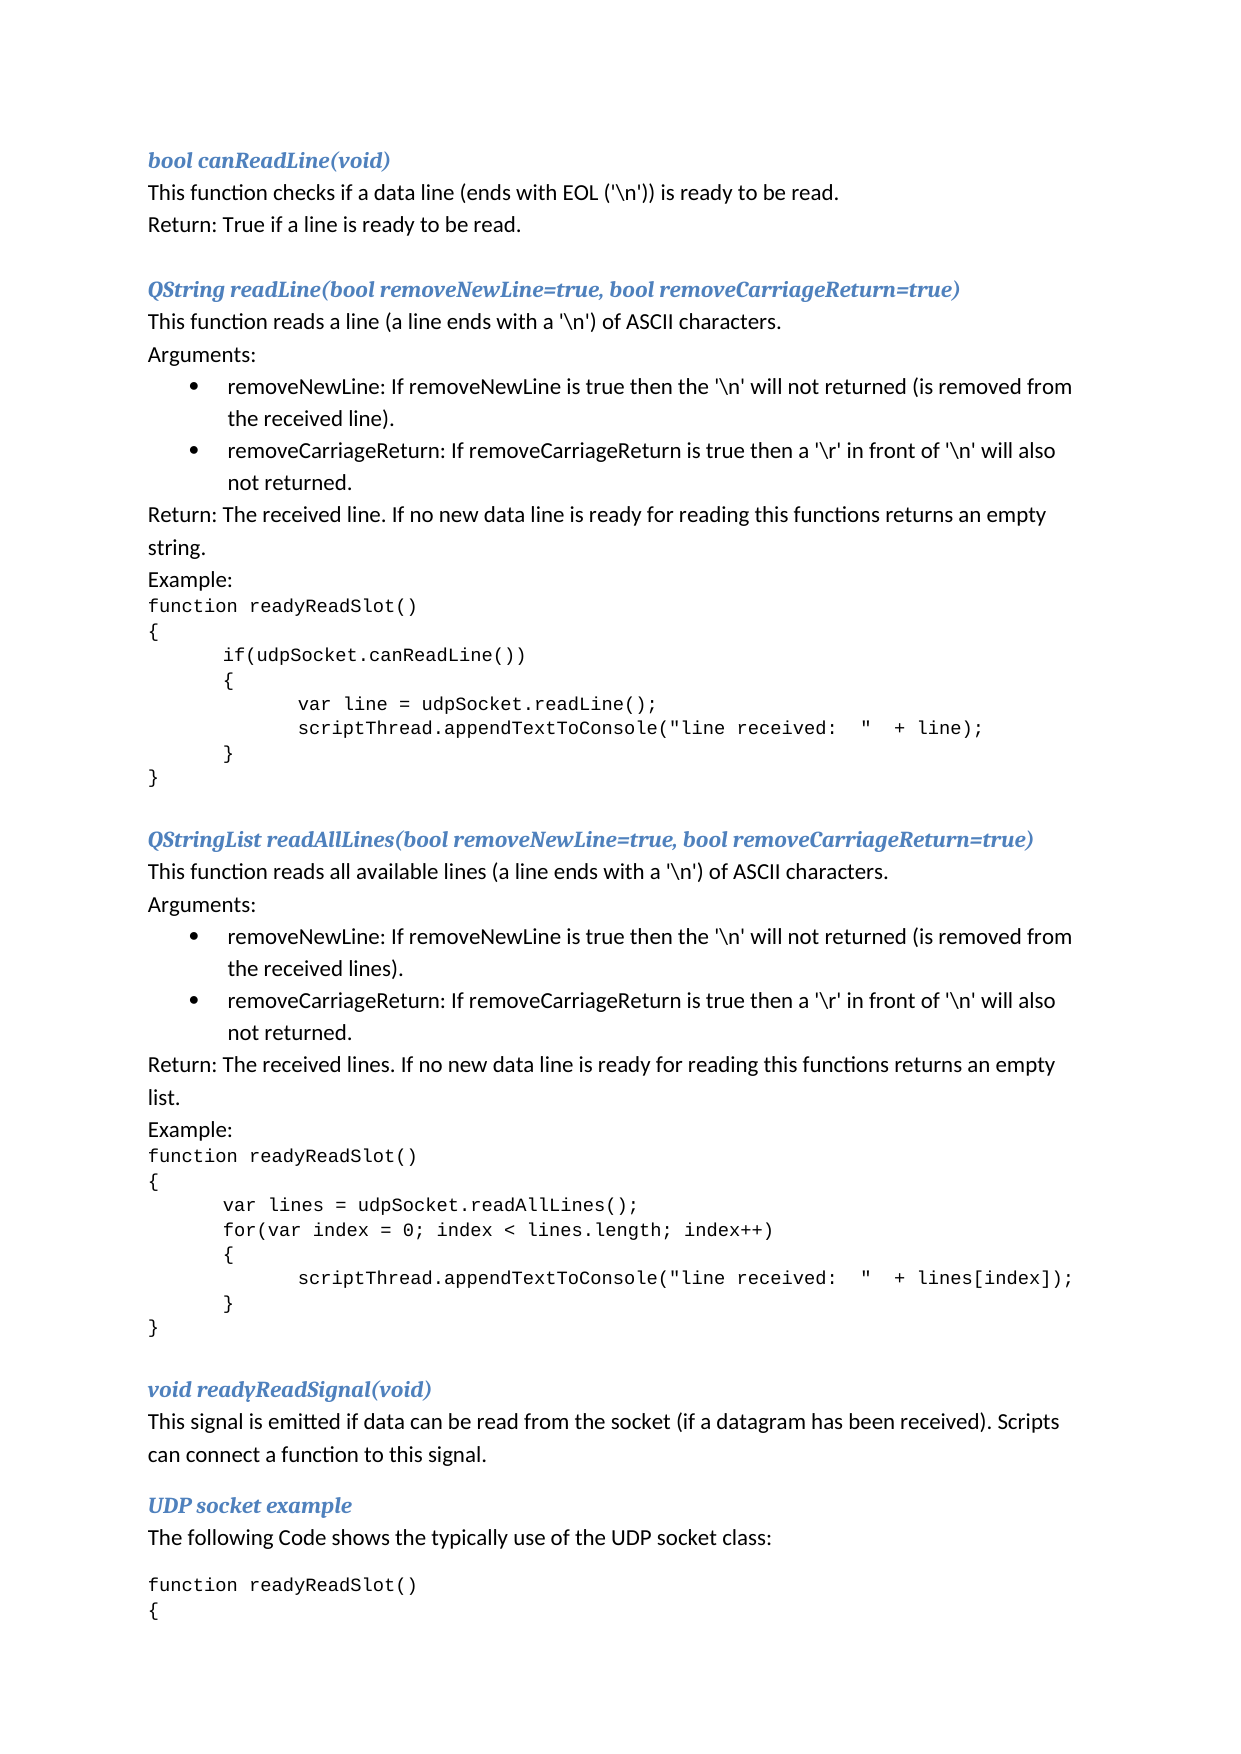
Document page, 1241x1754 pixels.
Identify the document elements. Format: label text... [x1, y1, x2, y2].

subtitle QString readLine(bool removeNewLine=true, bool removeCarriageReturn=true) [148, 277, 1093, 304]
text { [148, 1600, 1093, 1622]
text } [148, 743, 1093, 765]
text { [148, 1245, 1093, 1266]
list removeCarriageReturn: If removeCarriageReturn is true then a '\r' in front of '\n' will also not returned. [190, 986, 1093, 1046]
text { [148, 622, 1093, 643]
subtitle void readyReadSignal(void) [148, 1377, 1093, 1404]
text Return: True if a line is ready to be read. [148, 210, 1093, 238]
text var lines = udpSocket.readAllLines(); [148, 1196, 1093, 1217]
text Arguments: [148, 890, 1093, 918]
text Return: The received line. If no new data line is ready for reading this functions returns an empty string. [148, 501, 1093, 561]
list removeCarriageReturn: If removeCarriageReturn is true then a '\r' in front of '\n' will also not returned. [190, 436, 1093, 496]
text The following Code shows the typically use of the UDP socket class: [148, 1523, 1093, 1551]
list removeNewLine: If removeNewLine is true then the '\n' will not returned (is removed from the received line). [190, 372, 1093, 432]
text function readyReadSlot() [148, 1576, 1093, 1597]
text } [148, 1293, 1093, 1315]
text } [148, 768, 1093, 789]
text Arguments: [148, 340, 1093, 368]
text scriptThread.appendTextToConsole("line received: " + line); [148, 719, 1093, 740]
text { [148, 1172, 1093, 1193]
text scriptThread.appendTextToConsole("line received: " + lines[index]); [148, 1269, 1093, 1290]
text This function checks if a data line (ends with EOL ('\n')) is ready to be read. [148, 178, 1093, 206]
subtitle QStringList readAllLines(bool removeNewLine=true, bool removeCarriageReturn=true) [148, 827, 1093, 854]
text This function reads all available lines (a line ends with a '\n') of ASCII characters. [148, 857, 1093, 886]
subtitle UDP socket example [148, 1493, 1093, 1519]
text if(udpSocket.canReadLine()) [148, 646, 1093, 667]
text function readyReadSlot() [148, 597, 1093, 618]
text Example: [148, 565, 1093, 593]
text Example: [148, 1115, 1093, 1143]
text } [148, 1318, 1093, 1339]
list removeNewLine: If removeNewLine is true then the '\n' will not returned (is removed from the received lines). [190, 922, 1093, 982]
text for(var index = 0; index < lines.length; index++) [148, 1220, 1093, 1242]
text function readyReadSlot() [148, 1147, 1093, 1168]
text This function reads a line (a line ends with a '\n') of ASCII characters. [148, 307, 1093, 336]
subtitle bool canReadLine(void) [148, 148, 1093, 174]
text This signal is emitted if data can be read from the socket (if a datagram has been received). Scripts can connect a function to this signal. [148, 1407, 1093, 1468]
text { [148, 670, 1093, 692]
text Return: The received lines. If no new data line is ready for reading this functions returns an empty list. [148, 1051, 1093, 1111]
text var line = udpSocket.readLine(); [148, 695, 1093, 716]
